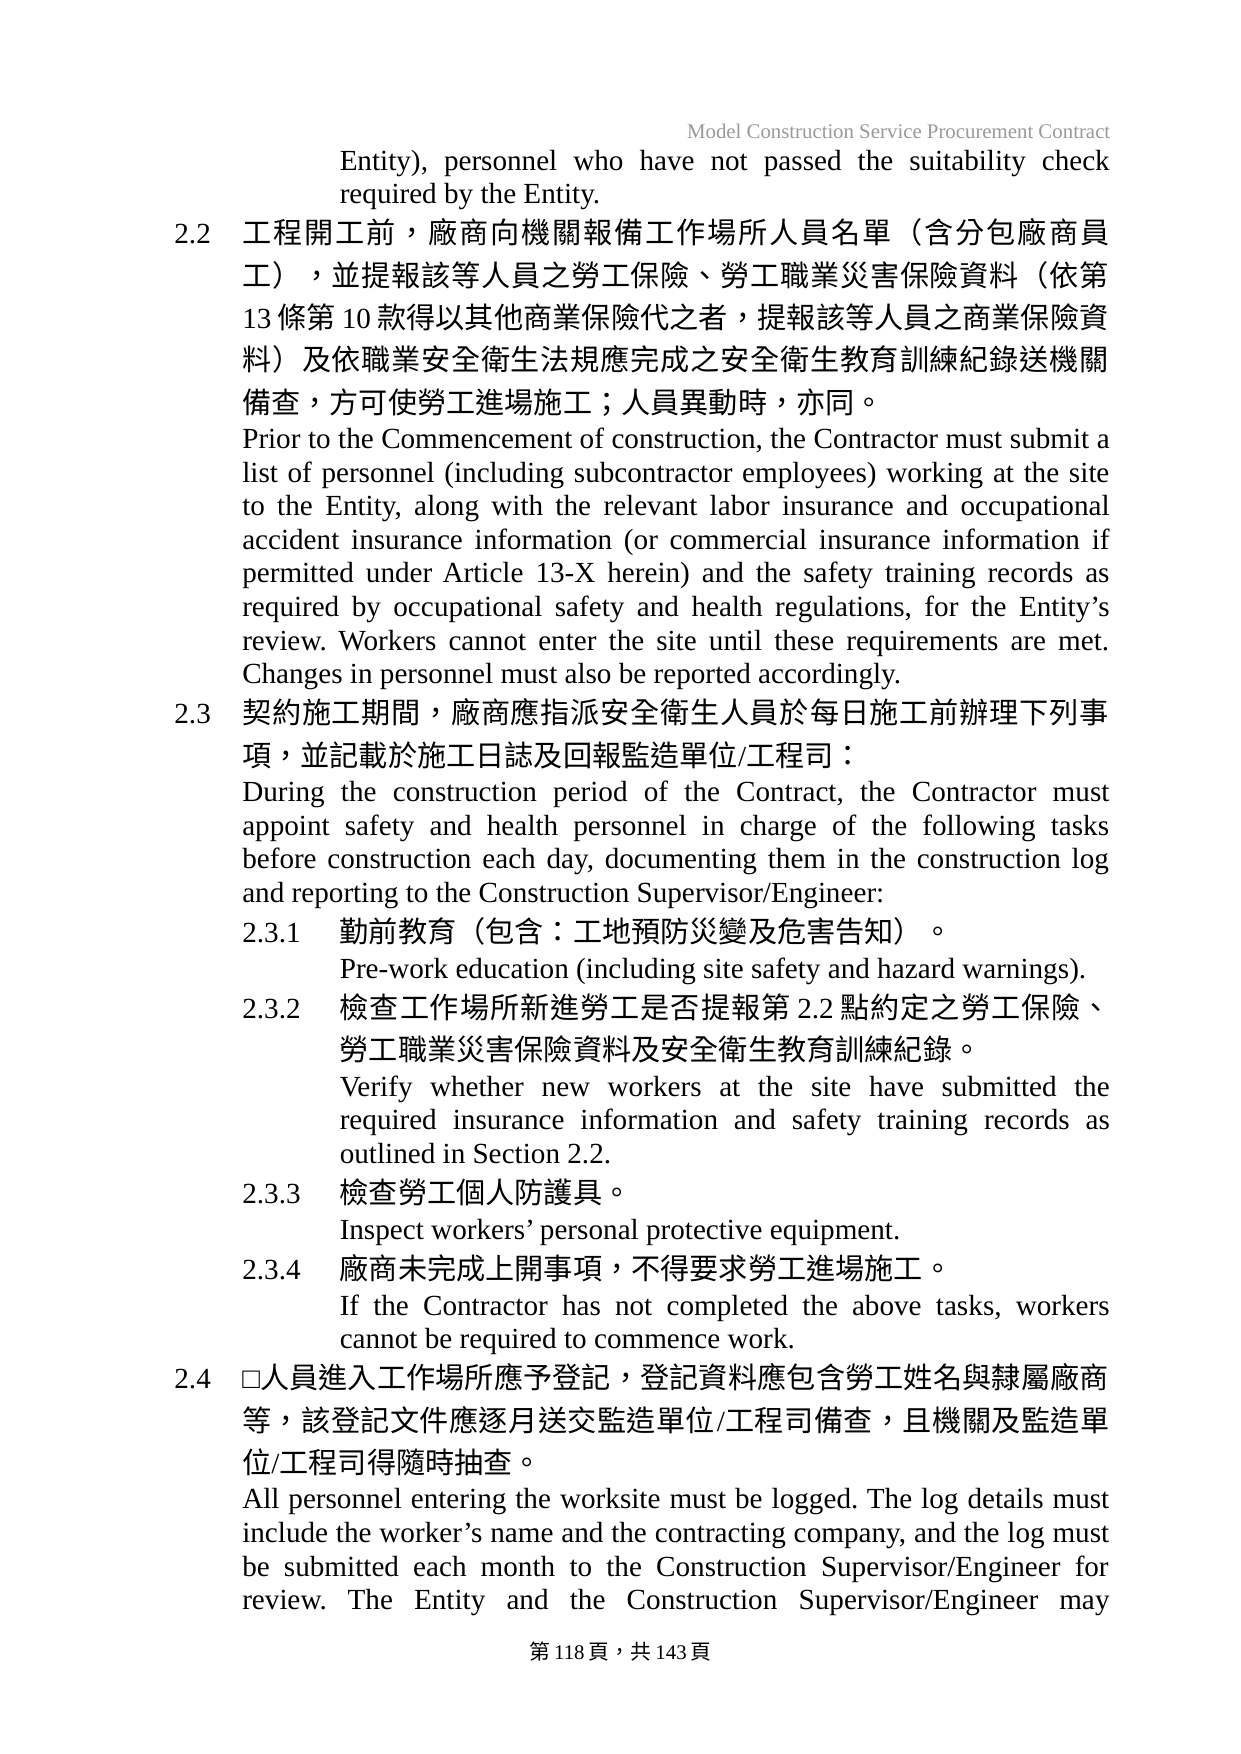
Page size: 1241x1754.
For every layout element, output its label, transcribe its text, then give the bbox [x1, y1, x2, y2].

list 檢查勞工個人防護具。 [242, 1169, 1110, 1212]
list 工程開工前，廠商向機關報備工作場所人員名單（含分包廠商員工），並提報該等人員之勞工保險、勞工職業災害保險資料（依第13條第10款得以其他商業保險代之者，提報該等人員之商業保險資料）及依職業安全衛生法規應完成之安全衛生教育訓練紀錄送機關備查，方可使勞工進場施工；人員異動時，亦同。 [174, 210, 1110, 421]
text During the construction period of the Contract, the Contractor must appoint safety and health personnel in charge of the following tasks before construction each day, documenting them in the construction log and reporting to the Construction Supervisor/Engineer: [242, 774, 1110, 908]
list 契約施工期間，廠商應指派安全衛生人員於每日施工前辦理下列事項，並記載於施工日誌及回報監造單位/工程司： [174, 690, 1110, 774]
list 檢查工作場所新進勞工是否提報第2.2點約定之勞工保險、勞工職業災害保險資料及安全衛生教育訓練紀錄。 [242, 984, 1110, 1069]
text If the Contractor has not completed the above tasks, workers cannot be required to commence work. [339, 1288, 1110, 1355]
text Verify whether new workers at the site have submitted the required insurance information and safety training records as outlined in Section 2.2. [339, 1069, 1110, 1169]
list □人員進入工作場所應予登記，登記資料應包含勞工姓名與隸屬廠商等，該登記文件應逐月送交監造單位/工程司備查，且機關及監造單位/工程司得隨時抽查。 [174, 1355, 1110, 1482]
text Entity), personnel who have not passed the suitability check required by the Entity. [339, 143, 1110, 210]
text Inspect workers’ personal protective equipment. [339, 1212, 1110, 1245]
list 勤前教育（包含：工地預防災變及危害告知）。 [242, 908, 1110, 951]
text Pre-work education (including site safety and hazard warnings). [339, 951, 1110, 984]
text Prior to the Commencement of construction, the Contractor must submit a list of personnel (including subcontractor employees) working at the site to the Entity, along with the relevant labor insurance and occupational accident insurance information (or commercial insurance information if permitted under Article 13-X herein) and the safety training records as required by occupational safety and health regulations, for the Entity’s review. Workers cannot enter the site until these requirements are met. Changes in personnel must also be reported accordingly. [242, 421, 1110, 690]
list 廠商未完成上開事項，不得要求勞工進場施工。 [242, 1245, 1110, 1288]
text All personnel entering the worksite must be logged. The log details must include the worker’s name and the contracting company, and the log must be submitted each month to the Construction Supervisor/Engineer for review. The Entity and the Construction Supervisor/Engineer may [242, 1482, 1110, 1616]
